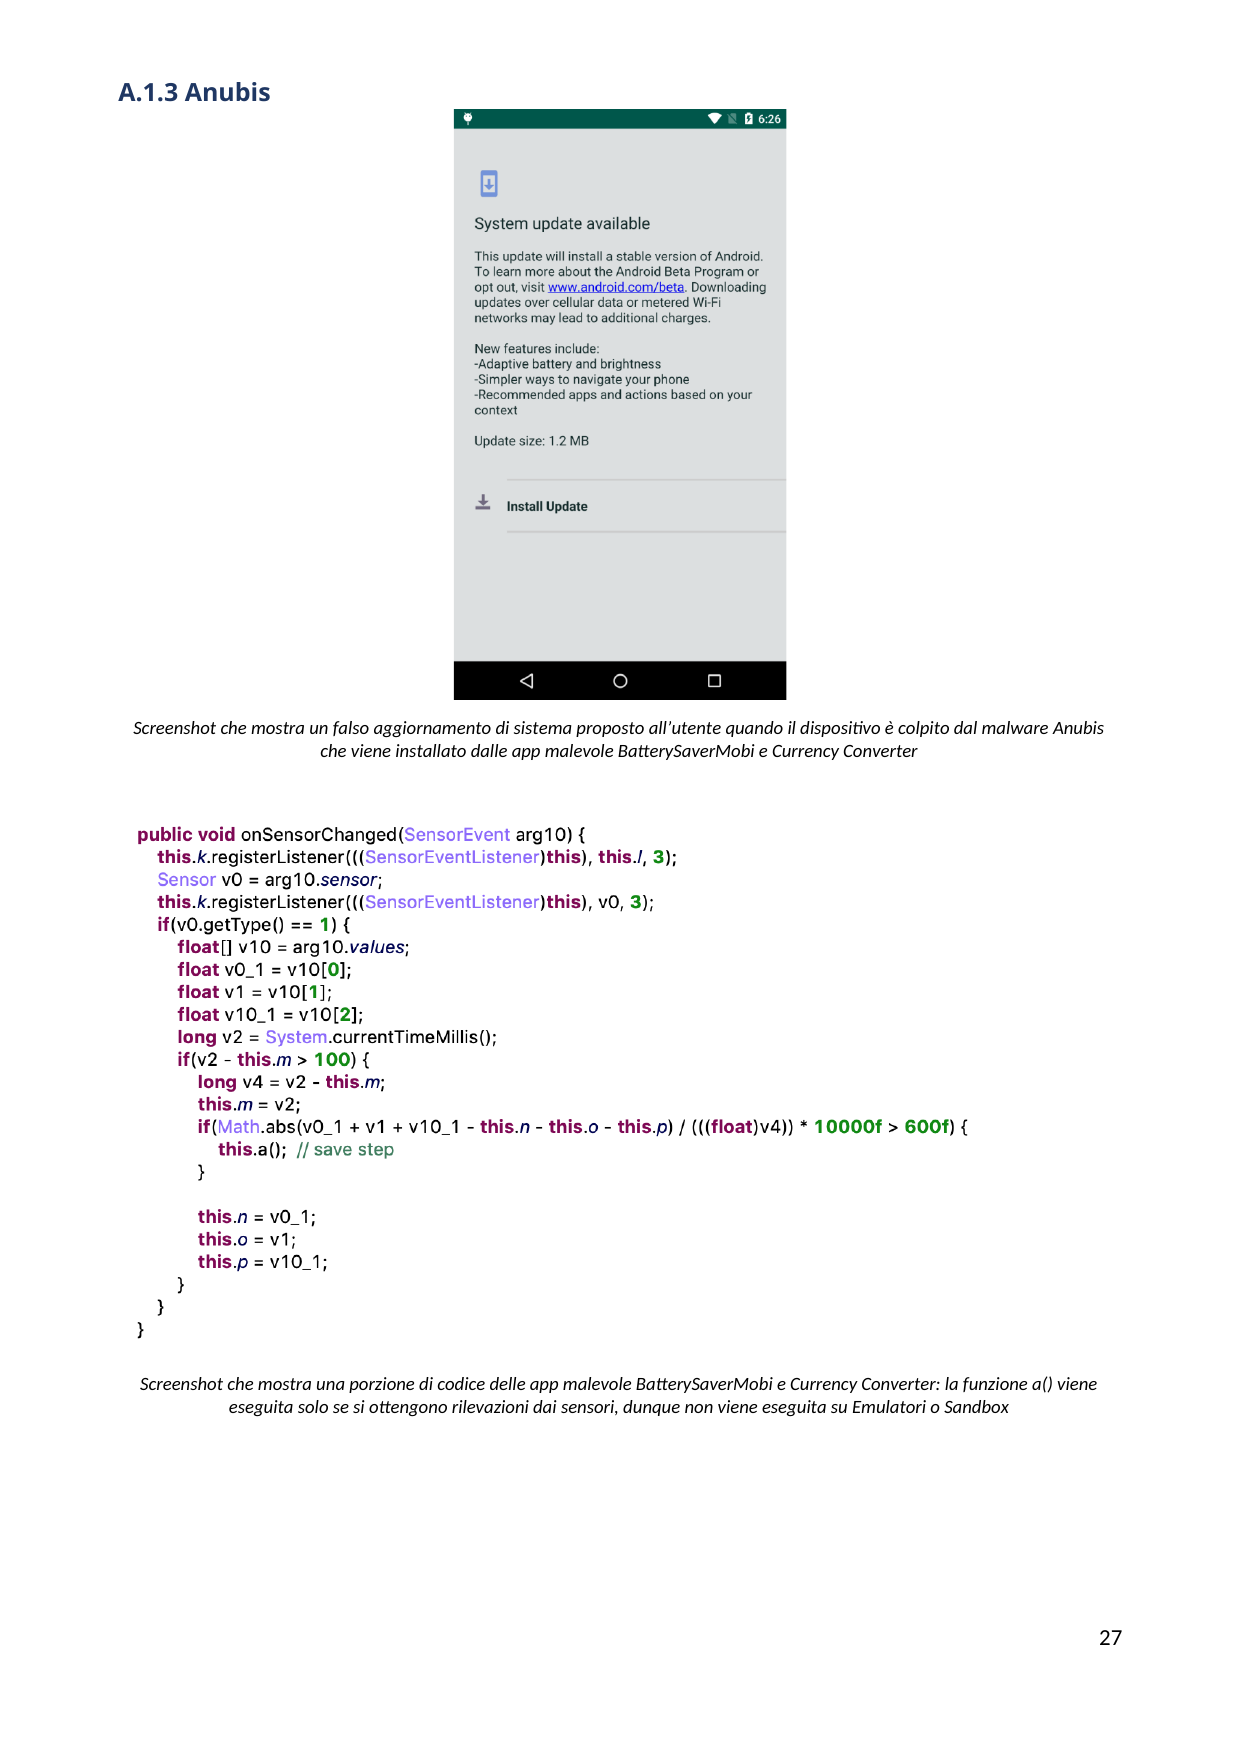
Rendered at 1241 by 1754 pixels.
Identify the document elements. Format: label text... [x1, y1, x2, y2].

subtitle A.1.3 Anubis [118, 75, 1122, 109]
text Screenshot che mostra un falso aggiornamento di sistema proposto all’utente quando il dispositivo è colpito dal malware Anubis che viene installato dalle app malevole BatterySaverMobi e Currency Converter [118, 716, 1122, 762]
text Screenshot che mostra una porzione di codice delle app malevole BatterySaverMobi e Currency Converter: la funzione a() viene eseguita solo se si ottengono rilevazioni dai sensori, dunque non viene eseguita su Emulatori o Sandbox [118, 1372, 1122, 1418]
